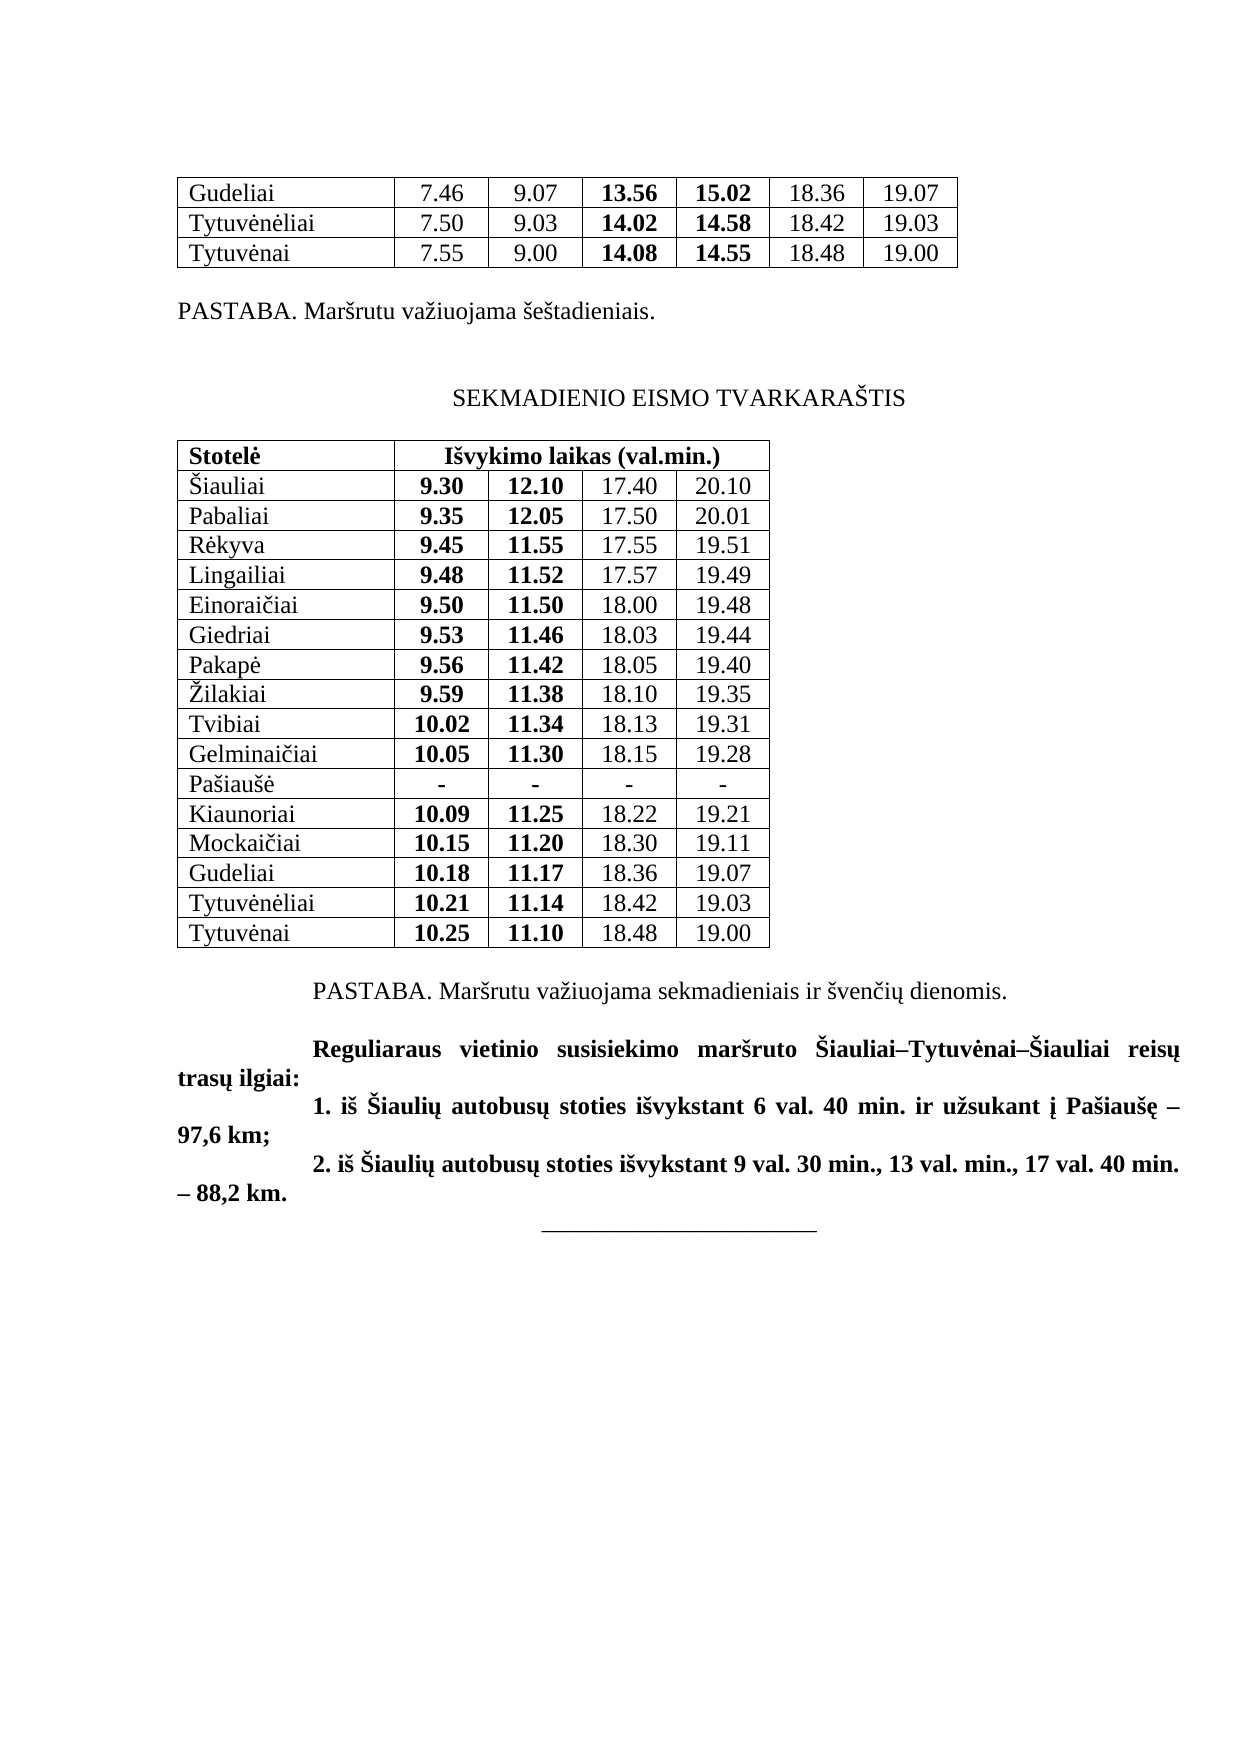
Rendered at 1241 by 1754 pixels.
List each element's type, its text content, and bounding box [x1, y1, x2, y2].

table_cell 18.42 [770, 208, 863, 237]
table_cell 18.13 [583, 709, 676, 738]
table_cell 14.55 [677, 238, 769, 267]
table_cell 11.38 [489, 680, 582, 708]
table_cell 11.46 [489, 620, 582, 649]
table_cell Gudeliai [178, 858, 394, 887]
table_cell 18.48 [770, 238, 863, 267]
table_cell 18.00 [583, 590, 676, 619]
table_cell 19.21 [677, 799, 769, 827]
table_cell 7.50 [395, 208, 488, 237]
table_cell 9.03 [489, 208, 582, 237]
table_cell 10.21 [395, 888, 488, 917]
table_cell 10.05 [395, 739, 488, 768]
table_cell - [489, 769, 582, 798]
table_cell 10.09 [395, 799, 488, 827]
table_cell 9.53 [395, 620, 488, 649]
table_cell 18.22 [583, 799, 676, 827]
table_cell 19.11 [677, 829, 769, 857]
table_cell 18.36 [770, 178, 863, 207]
table_cell 17.50 [583, 501, 676, 529]
table_cell 19.48 [677, 590, 769, 619]
table_cell 19.31 [677, 709, 769, 738]
table_cell Tvibiai [178, 709, 394, 738]
table_cell 11.20 [489, 829, 582, 857]
table_cell 14.58 [677, 208, 769, 237]
table_cell 19.00 [677, 918, 769, 947]
text 2. iš Šiaulių autobusų stoties išvykstant 9 val. 30 min., 13 val. min., 17 val. 40 min. – 88,2 km. [177, 1149, 1181, 1206]
text PASTABA. Maršrutu važiuojama šeštadieniais. [177, 296, 1181, 325]
table_cell Pakapė [178, 650, 394, 678]
table_cell 19.07 [677, 858, 769, 887]
table_cell Pašiaušė [178, 769, 394, 798]
table_cell 17.57 [583, 560, 676, 589]
text ______________________ [158, 1206, 1181, 1235]
table_cell 18.42 [583, 888, 676, 917]
table_cell Gudeliai [178, 178, 394, 207]
text 1. iš Šiaulių autobusų stoties išvykstant 6 val. 40 min. ir užsukant į Pašiaušę – 97,6 km; [177, 1091, 1181, 1149]
table_cell 12.10 [489, 471, 582, 500]
text Reguliaraus vietinio susisiekimo maršruto Šiauliai–Tytuvėnai–Šiauliai reisų trasų ilgiai: [177, 1034, 1181, 1091]
table_header Išvykimo laikas (val.min.) [395, 441, 769, 470]
table_cell Tytuvėnėliai [178, 888, 394, 917]
text SEKMADIENIO EISMO TVARKARAŠTIS [177, 383, 1181, 411]
table_cell 13.56 [583, 178, 676, 207]
table_cell 19.00 [864, 238, 957, 267]
table_cell Einoraičiai [178, 590, 394, 619]
table_cell 11.17 [489, 858, 582, 887]
table_cell 9.45 [395, 531, 488, 559]
table_cell 11.34 [489, 709, 582, 738]
table_cell Tytuvėnai [178, 238, 394, 267]
table_cell Tytuvėnai [178, 918, 394, 947]
table_cell 18.03 [583, 620, 676, 649]
table_cell Tytuvėnėliai [178, 208, 394, 237]
table_header Stotelė [178, 441, 394, 470]
table_cell 17.40 [583, 471, 676, 500]
table_cell Rėkyva [178, 531, 394, 559]
table_cell 11.42 [489, 650, 582, 678]
table_cell 12.05 [489, 501, 582, 529]
table_cell 19.49 [677, 560, 769, 589]
table_cell - [583, 769, 676, 798]
table_cell 18.10 [583, 680, 676, 708]
table_cell 18.48 [583, 918, 676, 947]
table_cell 11.10 [489, 918, 582, 947]
table_cell Kiaunoriai [178, 799, 394, 827]
table_cell Žilakiai [178, 680, 394, 708]
table_cell Šiauliai [178, 471, 394, 500]
table_cell 11.30 [489, 739, 582, 768]
table_cell 19.03 [864, 208, 957, 237]
table_cell 17.55 [583, 531, 676, 559]
table_cell 19.51 [677, 531, 769, 559]
table_cell 18.15 [583, 739, 676, 768]
table_cell 7.46 [395, 178, 488, 207]
table_cell 15.02 [677, 178, 769, 207]
table_cell 9.30 [395, 471, 488, 500]
table_cell 9.50 [395, 590, 488, 619]
table_cell 10.18 [395, 858, 488, 887]
text PASTABA. Maršrutu važiuojama sekmadieniais ir švenčių dienomis. [177, 976, 1181, 1005]
table_cell 11.52 [489, 560, 582, 589]
table_cell 19.40 [677, 650, 769, 678]
table_cell 10.02 [395, 709, 488, 738]
table_cell 11.50 [489, 590, 582, 619]
table_cell 19.35 [677, 680, 769, 708]
table_cell Gelminaičiai [178, 739, 394, 768]
table_cell 9.59 [395, 680, 488, 708]
table_cell 11.25 [489, 799, 582, 827]
table_cell 18.05 [583, 650, 676, 678]
table_cell 10.25 [395, 918, 488, 947]
table_cell 9.35 [395, 501, 488, 529]
table_cell - [677, 769, 769, 798]
table_cell Pabaliai [178, 501, 394, 529]
table_cell 9.07 [489, 178, 582, 207]
table_cell 19.44 [677, 620, 769, 649]
table_cell - [395, 769, 488, 798]
table_cell 20.10 [677, 471, 769, 500]
table_cell 9.00 [489, 238, 582, 267]
table_cell Giedriai [178, 620, 394, 649]
table_cell 9.48 [395, 560, 488, 589]
table_cell 11.14 [489, 888, 582, 917]
table_cell 19.28 [677, 739, 769, 768]
table_cell 11.55 [489, 531, 582, 559]
table_cell 19.07 [864, 178, 957, 207]
table_cell 10.15 [395, 829, 488, 857]
table_cell 9.56 [395, 650, 488, 678]
table_cell 19.03 [677, 888, 769, 917]
table_cell 7.55 [395, 238, 488, 267]
table_cell 18.30 [583, 829, 676, 857]
table_cell 14.02 [583, 208, 676, 237]
table_cell Mockaičiai [178, 829, 394, 857]
table_cell 20.01 [677, 501, 769, 529]
table_cell 14.08 [583, 238, 676, 267]
table_cell Lingailiai [178, 560, 394, 589]
table_cell 18.36 [583, 858, 676, 887]
